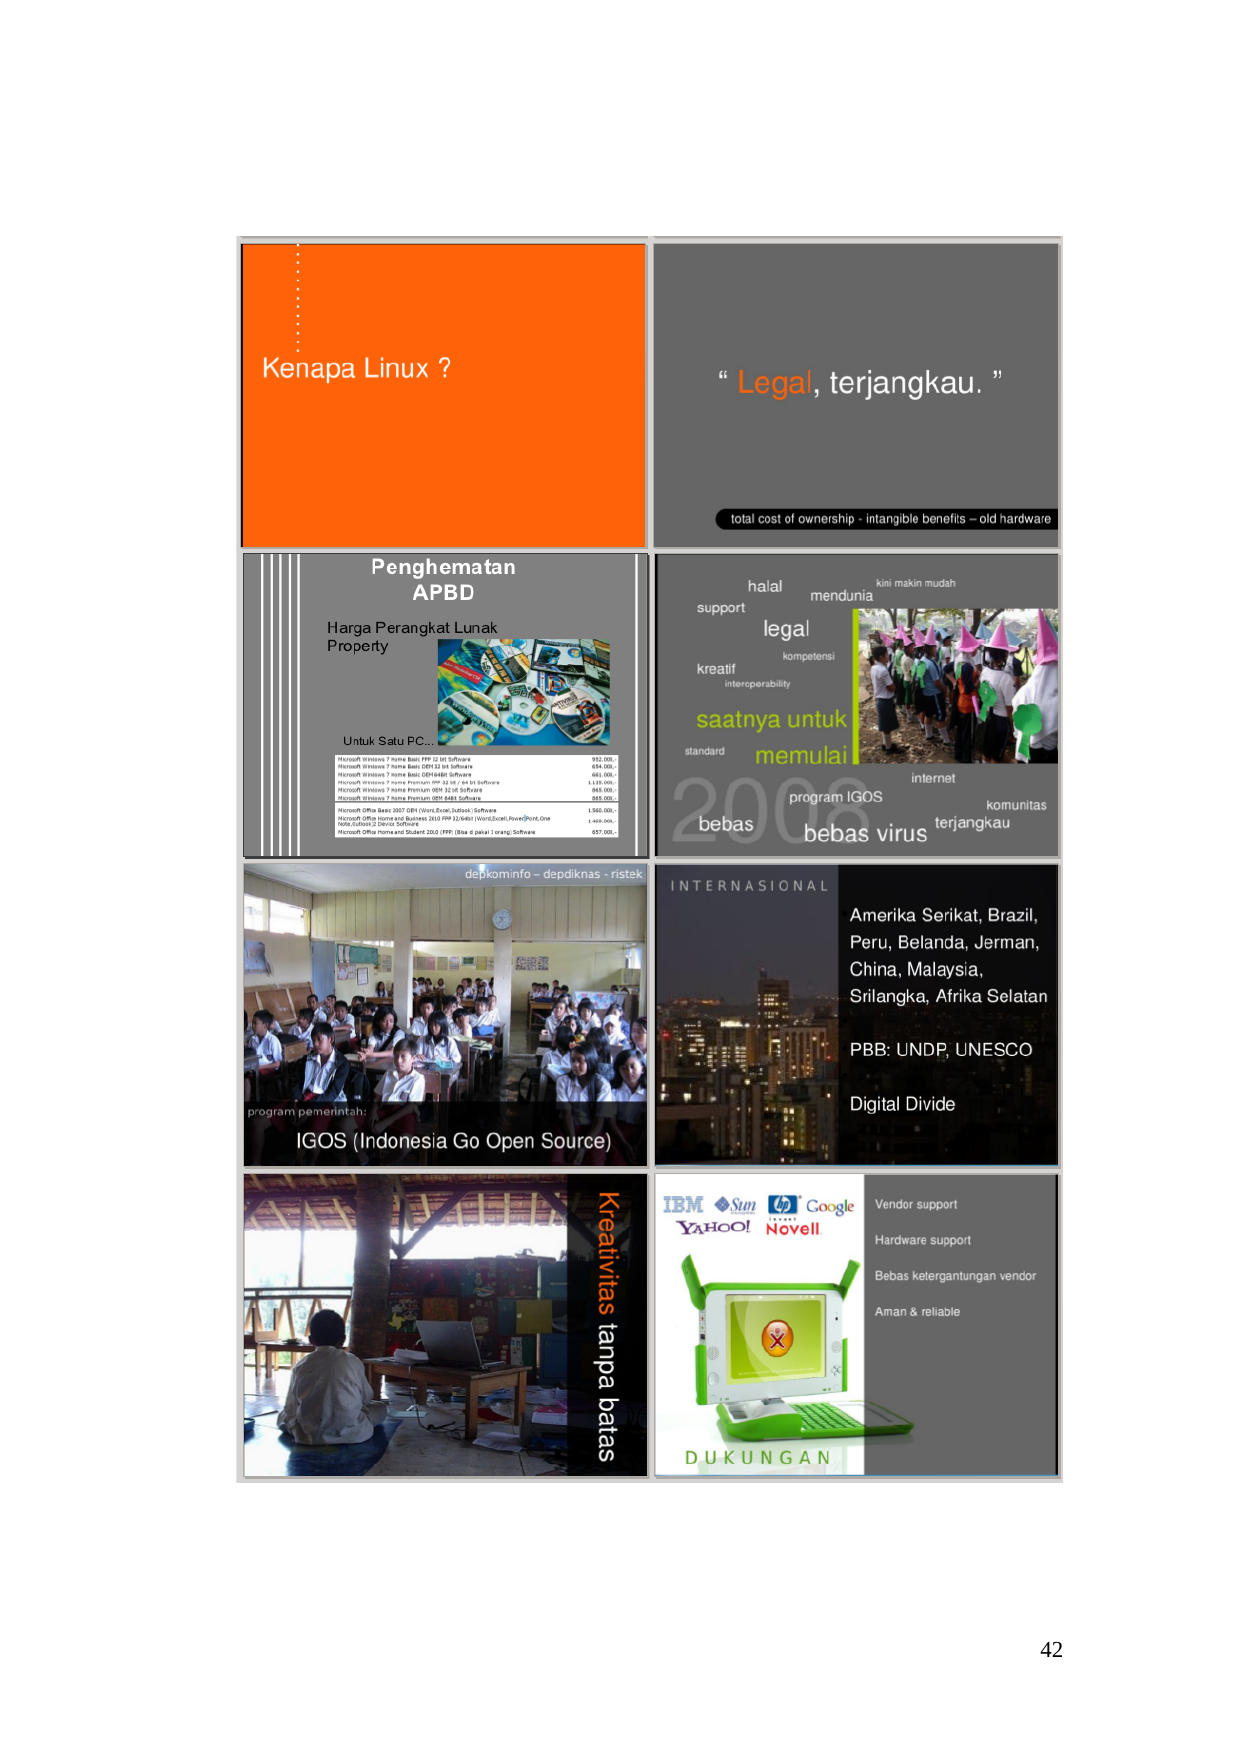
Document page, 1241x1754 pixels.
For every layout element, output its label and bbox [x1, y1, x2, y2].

picture [236, 549, 1063, 1483]
